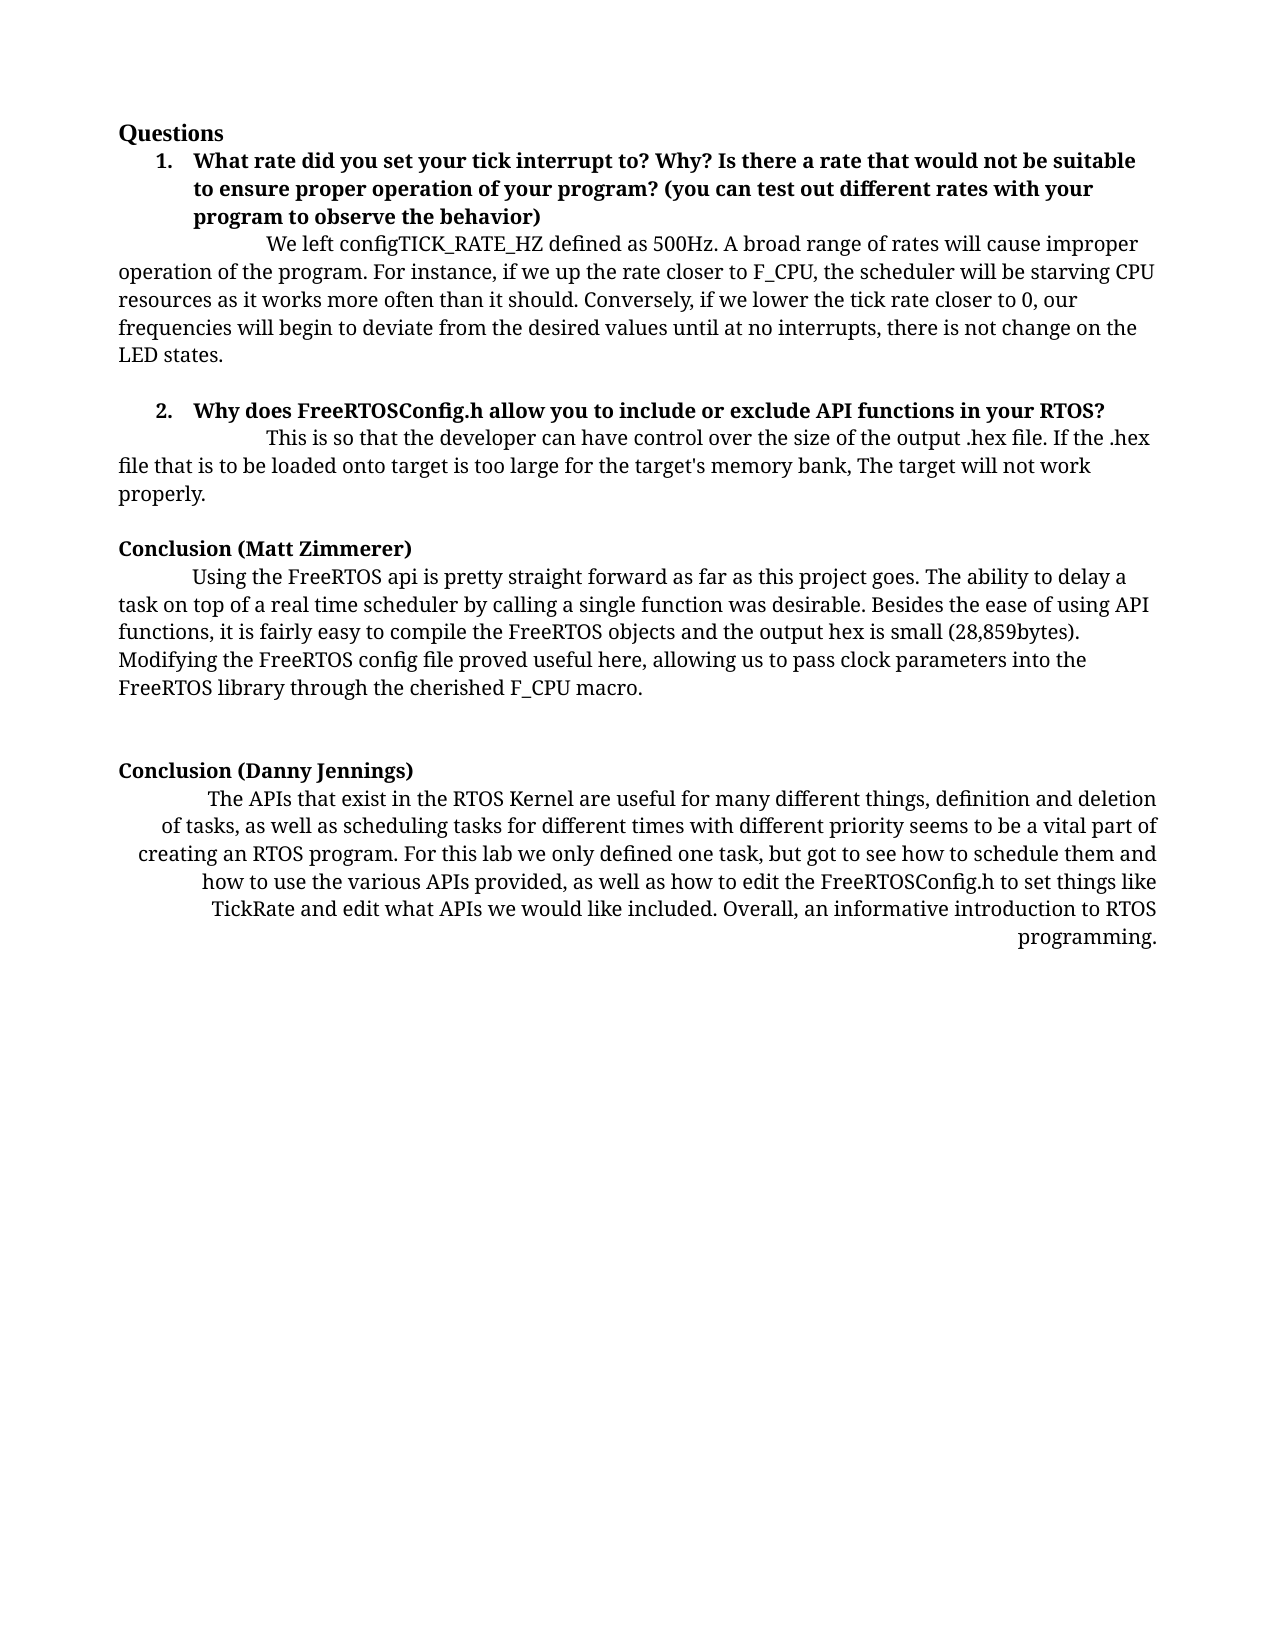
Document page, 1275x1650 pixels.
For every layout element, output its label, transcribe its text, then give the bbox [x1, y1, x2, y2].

list What rate did you set your tick interrupt to? Why? Is there a rate that would not be suitable to ensure proper operation of your program? (you can test out different rates with your program to observe the behavior) [156, 147, 1157, 230]
list Why does FreeRTOSConfig.h allow you to include or exclude API functions in your RTOS? [156, 396, 1157, 424]
text Conclusion (Danny Jennings) [118, 756, 1157, 784]
text Questions [118, 118, 1157, 147]
text We left configTICK_RATE_HZ defined as 500Hz. A broad range of rates will cause improper operation of the program. For instance, if we up the rate closer to F_CPU, the scheduler will be starving CPU resources as it works more often than it should. Conversely, if we lower the tick rate closer to 0, our frequencies will begin to deviate from the desired values until at no interrupts, there is not change on the LED states. [118, 230, 1157, 368]
text Conclusion (Matt Zimmerer) [118, 535, 1157, 562]
text Using the FreeRTOS api is pretty straight forward as far as this project goes. The ability to delay a task on top of a real time scheduler by calling a single function was desirable. Besides the ease of using API functions, it is fairly easy to compile the FreeRTOS objects and the output hex is small (28,859bytes). Modifying the FreeRTOS config file proved useful here, allowing us to pass clock parameters into the FreeRTOS library through the cherished F_CPU macro. [118, 562, 1157, 701]
text This is so that the developer can have control over the size of the output .hex file. If the .hex file that is to be loaded onto target is too large for the target's memory bank, The target will not work properly. [118, 424, 1157, 507]
text The APIs that exist in the RTOS Kernel are useful for many different things, definition and deletion of tasks, as well as scheduling tasks for different times with different priority seems to be a vital part of creating an RTOS program. For this lab we only defined one task, but got to see how to schedule them and how to use the various APIs provided, as well as how to edit the FreeRTOSConfig.h to set things like TickRate and edit what APIs we would like included. Overall, an informative introduction to RTOS programming. [118, 784, 1157, 950]
